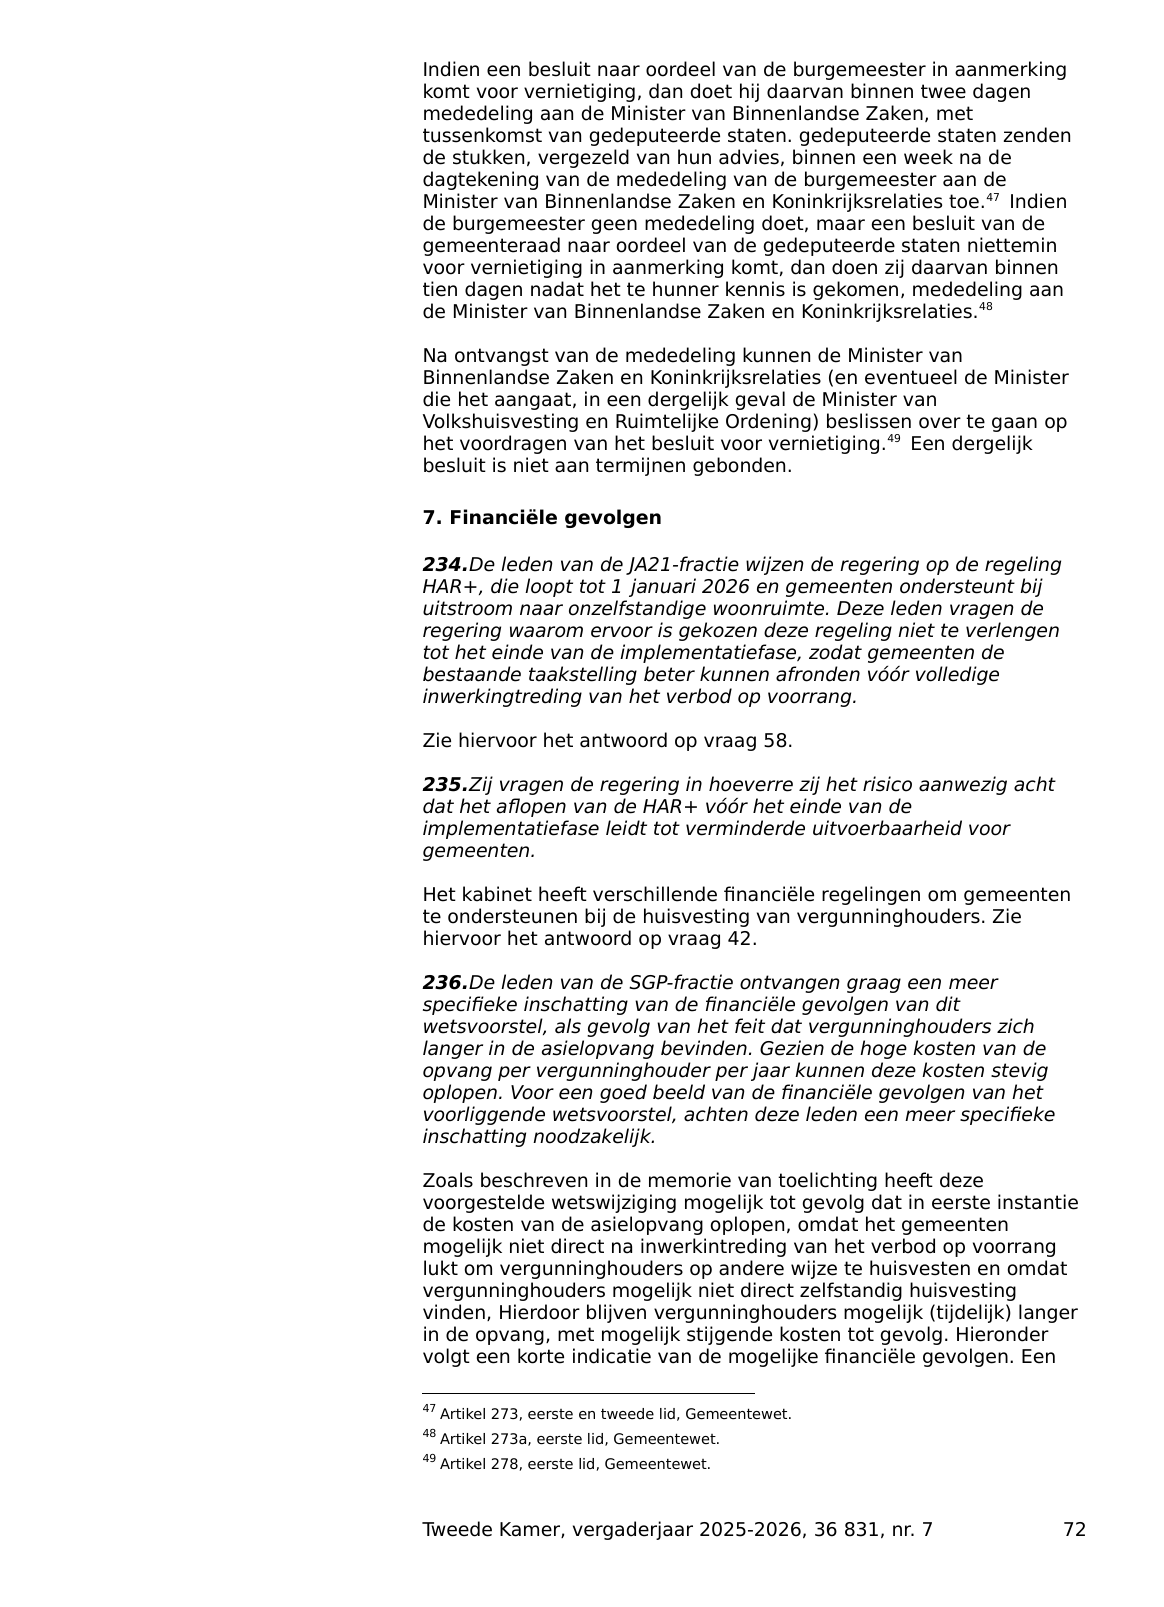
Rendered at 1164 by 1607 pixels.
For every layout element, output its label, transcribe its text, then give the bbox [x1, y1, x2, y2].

text 234.De leden van de JA21-fractie wijzen de regering op de regeling HAR+, die loopt tot 1 januari 2026 en gemeenten ondersteunt bij uitstroom naar onzelfstandige woonruimte. Deze leden vragen de regering waarom ervoor is gekozen deze regeling niet te verlengen tot het einde van de implementatiefase, zodat gemeenten de bestaande taakstelling beter kunnen afronden vóór volledige inwerkingtreding van het verbod op voorrang. [422, 554, 1087, 708]
text 236.De leden van de SGP-fractie ontvangen graag een meer specifieke inschatting van de financiële gevolgen van dit wetsvoorstel, als gevolg van het feit dat vergunninghouders zich langer in de asielopvang bevinden. Gezien de hoge kosten van de opvang per vergunninghouder per jaar kunnen deze kosten stevig oplopen. Voor een goed beeld van de financiële gevolgen van het voorliggende wetsvoorstel, achten deze leden een meer specifieke inschatting noodzakelijk. [422, 972, 1087, 1148]
text Artikel 273a, eerste lid, Gemeentewet. [422, 1427, 1087, 1449]
text 235.Zij vragen de regering in hoeverre zij het risico aanwezig acht dat het aflopen van de HAR+ vóór het einde van de implementatiefase leidt tot verminderde uitvoerbaarheid voor gemeenten. [422, 774, 1087, 862]
text Na ontvangst van de mededeling kunnen de Minister van Binnenlandse Zaken en Koninkrijksrelaties (en eventueel de Minister die het aangaat, in een dergelijk geval de Minister van Volkshuisvesting en Ruimtelijke Ordening) beslissen over te gaan op het voordragen van het besluit voor vernietiging. Een dergelijk besluit is niet aan termijnen gebonden. [422, 345, 1087, 477]
text Artikel 278, eerste lid, Gemeentewet. [422, 1452, 1087, 1474]
text Artikel 273, eerste en tweede lid, Gemeentewet. [422, 1402, 1087, 1424]
text Zie hiervoor het antwoord op vraag 58. [422, 730, 1087, 752]
text Indien een besluit naar oordeel van de burgemeester in aanmerking komt voor vernietiging, dan doet hij daarvan binnen twee dagen mededeling aan de Minister van Binnenlandse Zaken, met tussenkomst van gedeputeerde staten. gedeputeerde staten zenden de stukken, vergezeld van hun advies, binnen een week na de dagtekening van de mededeling van de burgemeester aan de Minister van Binnenlandse Zaken en Koninkrijksrelaties toe. Indien de burgemeester geen mededeling doet, maar een besluit van de gemeenteraad naar oordeel van de gedeputeerde staten niettemin voor vernietiging in aanmerking komt, dan doen zij daarvan binnen tien dagen nadat het te hunner kennis is gekomen, mededeling aan de Minister van Binnenlandse Zaken en Koninkrijksrelaties. [422, 59, 1087, 323]
subtitle 7. Financiële gevolgen [422, 507, 1087, 529]
text Het kabinet heeft verschillende financiële regelingen om gemeenten te ondersteunen bij de huisvesting van vergunninghouders. Zie hiervoor het antwoord op vraag 42. [422, 884, 1087, 950]
text Zoals beschreven in de memorie van toelichting heeft deze voorgestelde wetswijziging mogelijk tot gevolg dat in eerste instantie de kosten van de asielopvang oplopen, omdat het gemeenten mogelijk niet direct na inwerkintreding van het verbod op voorrang lukt om vergunninghouders op andere wijze te huisvesten en omdat vergunninghouders mogelijk niet direct zelfstandig huisvesting vinden, Hierdoor blijven vergunninghouders mogelijk (tijdelijk) langer in de opvang, met mogelijk stijgende kosten tot gevolg. Hieronder volgt een korte indicatie van de mogelijke financiële gevolgen. Een [422, 1170, 1087, 1368]
